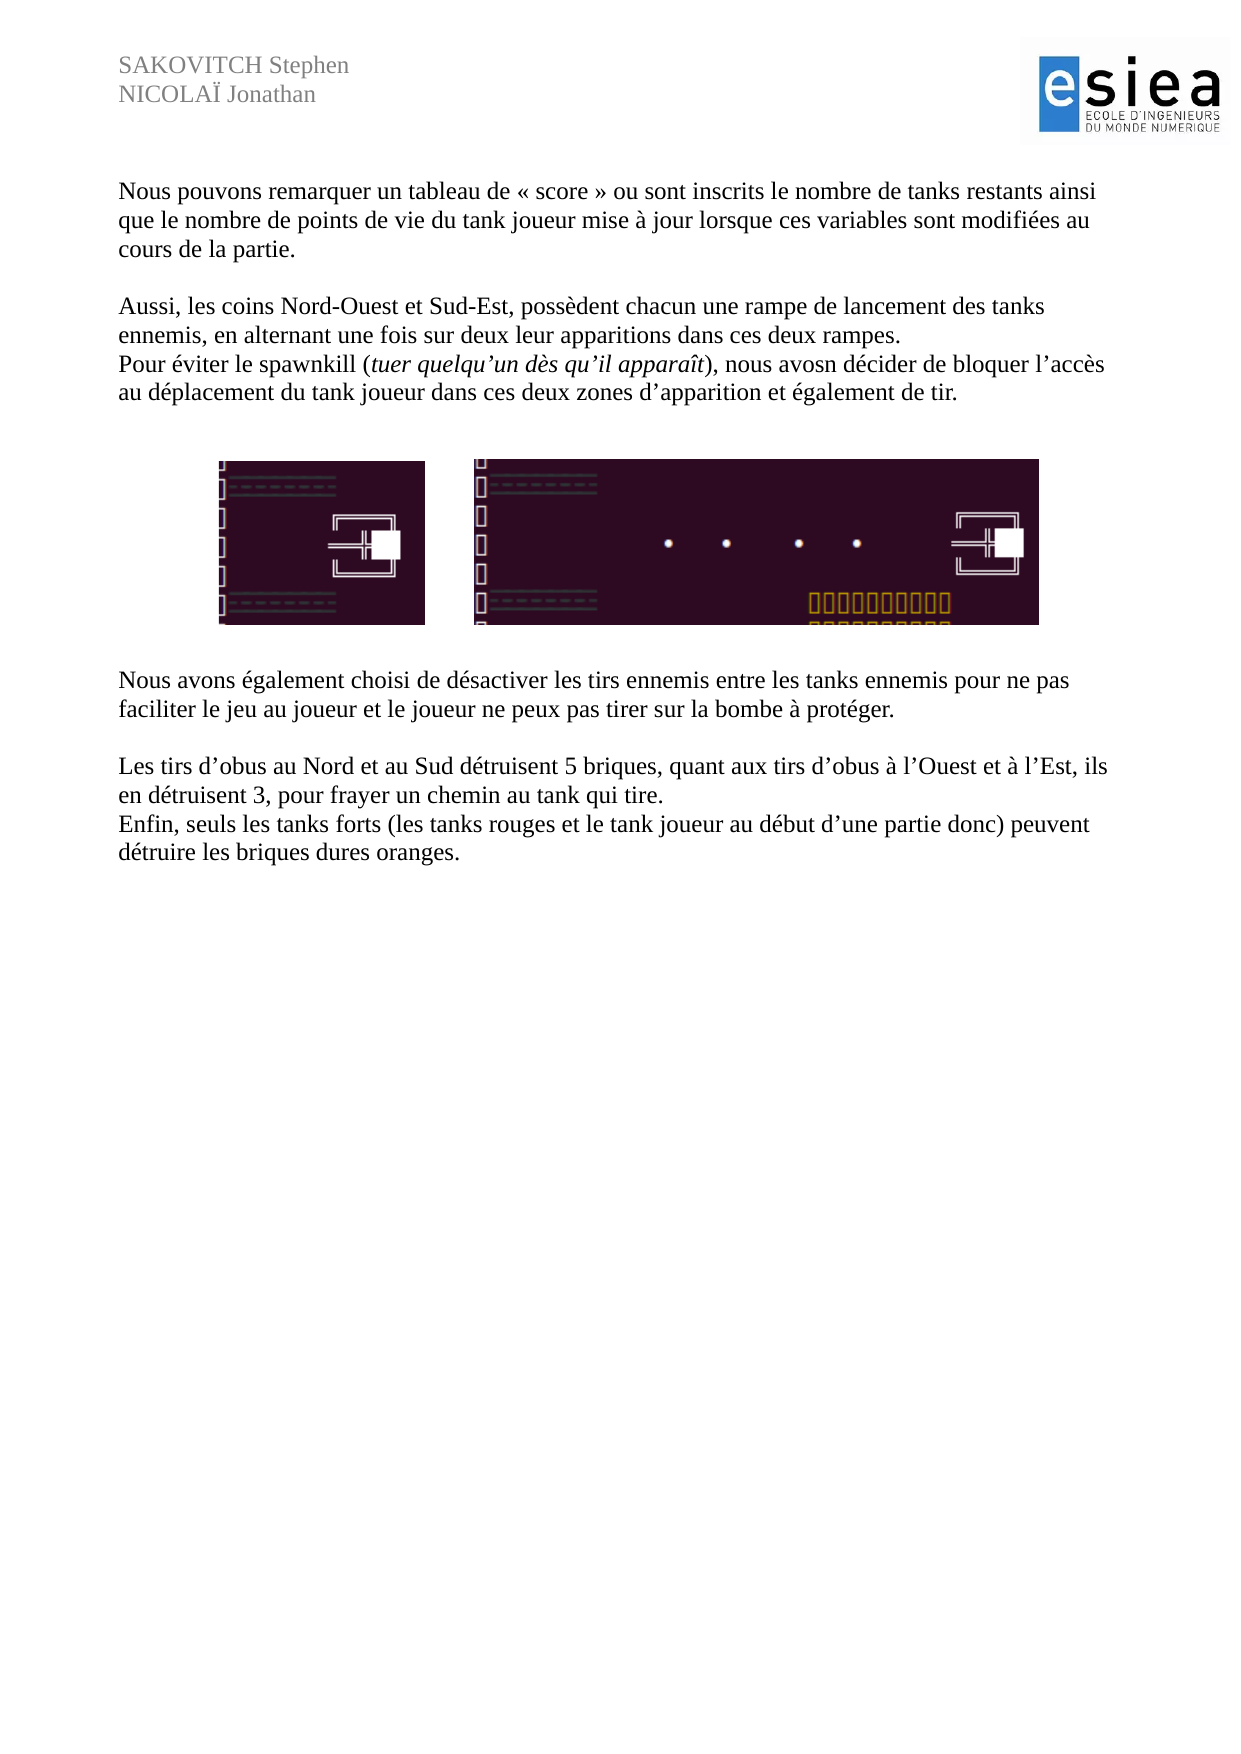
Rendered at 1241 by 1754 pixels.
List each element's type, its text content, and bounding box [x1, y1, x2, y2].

picture [218, 461, 235, 596]
picture [474, 459, 531, 597]
text Nous avons également choisi de désactiver les tirs ennemis entre les tanks ennemis pour ne pas faciliter le jeu au joueur et le joueur ne peux pas tirer sur la bombe à protéger. [118, 665, 1122, 722]
text Nous pouvons remarquer un tableau de « score » ou sont inscrits le nombre de tanks restants ainsi que le nombre de points de vie du tank joueur mise à jour lorsque ces variables sont modifiées au cours de la partie. [118, 176, 1122, 262]
text Les tirs d’obus au Nord et au Sud détruisent 5 briques, quant aux tirs d’obus à l’Ouest et à l’Est, ils en détruisent 3, pour frayer un chemin au tank qui tire. [118, 751, 1122, 809]
picture [1020, 37, 1231, 145]
text Enfin, seuls les tanks forts (les tanks rouges et le tank joueur au début d’une partie donc) peuvent détruire les briques dures oranges. [118, 809, 1122, 866]
text Pour éviter le spawnkill (tuer quelqu’un dès qu’il apparaît), nous avosn décider de bloquer l’accès au déplacement du tank joueur dans ces deux zones d’apparition et également de tir. [118, 349, 1122, 406]
text Aussi, les coins Nord-Ouest et Sud-Est, possèdent chacun une rampe de lancement des tanks ennemis, en alternant une fois sur deux leur apparitions dans ces deux rampes. [118, 291, 1122, 349]
